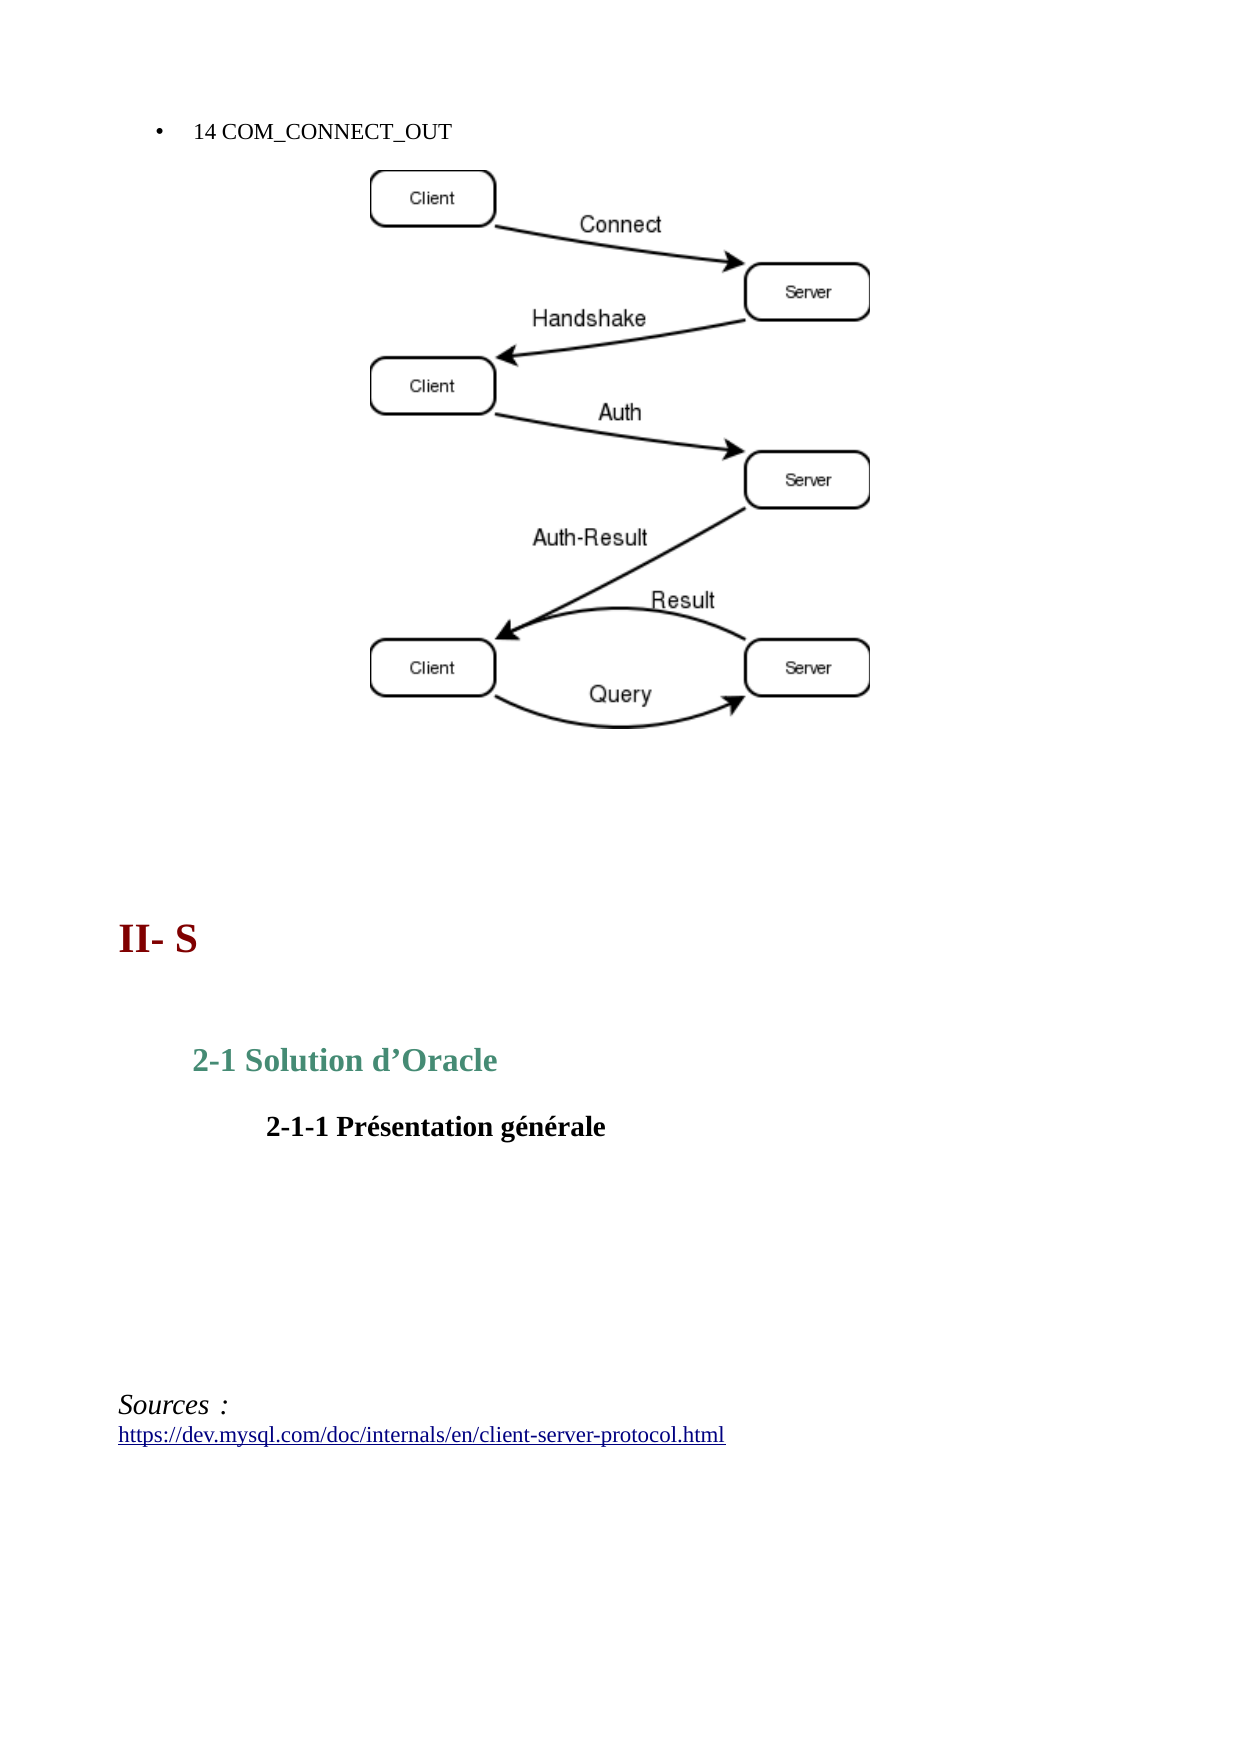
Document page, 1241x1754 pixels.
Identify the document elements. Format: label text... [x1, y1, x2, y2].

text II- S [118, 913, 1122, 961]
text Sources : [118, 1387, 1122, 1421]
picture [370, 170, 870, 729]
text https://dev.mysql.com/doc/internals/en/client-server-protocol.html [118, 1421, 1122, 1447]
text 2-1 Solution d’Oracle [118, 1040, 1122, 1078]
list 14 COM_CONNECT_OUT [156, 118, 1122, 144]
text 2-1-1 Présentation générale [118, 1109, 1122, 1143]
